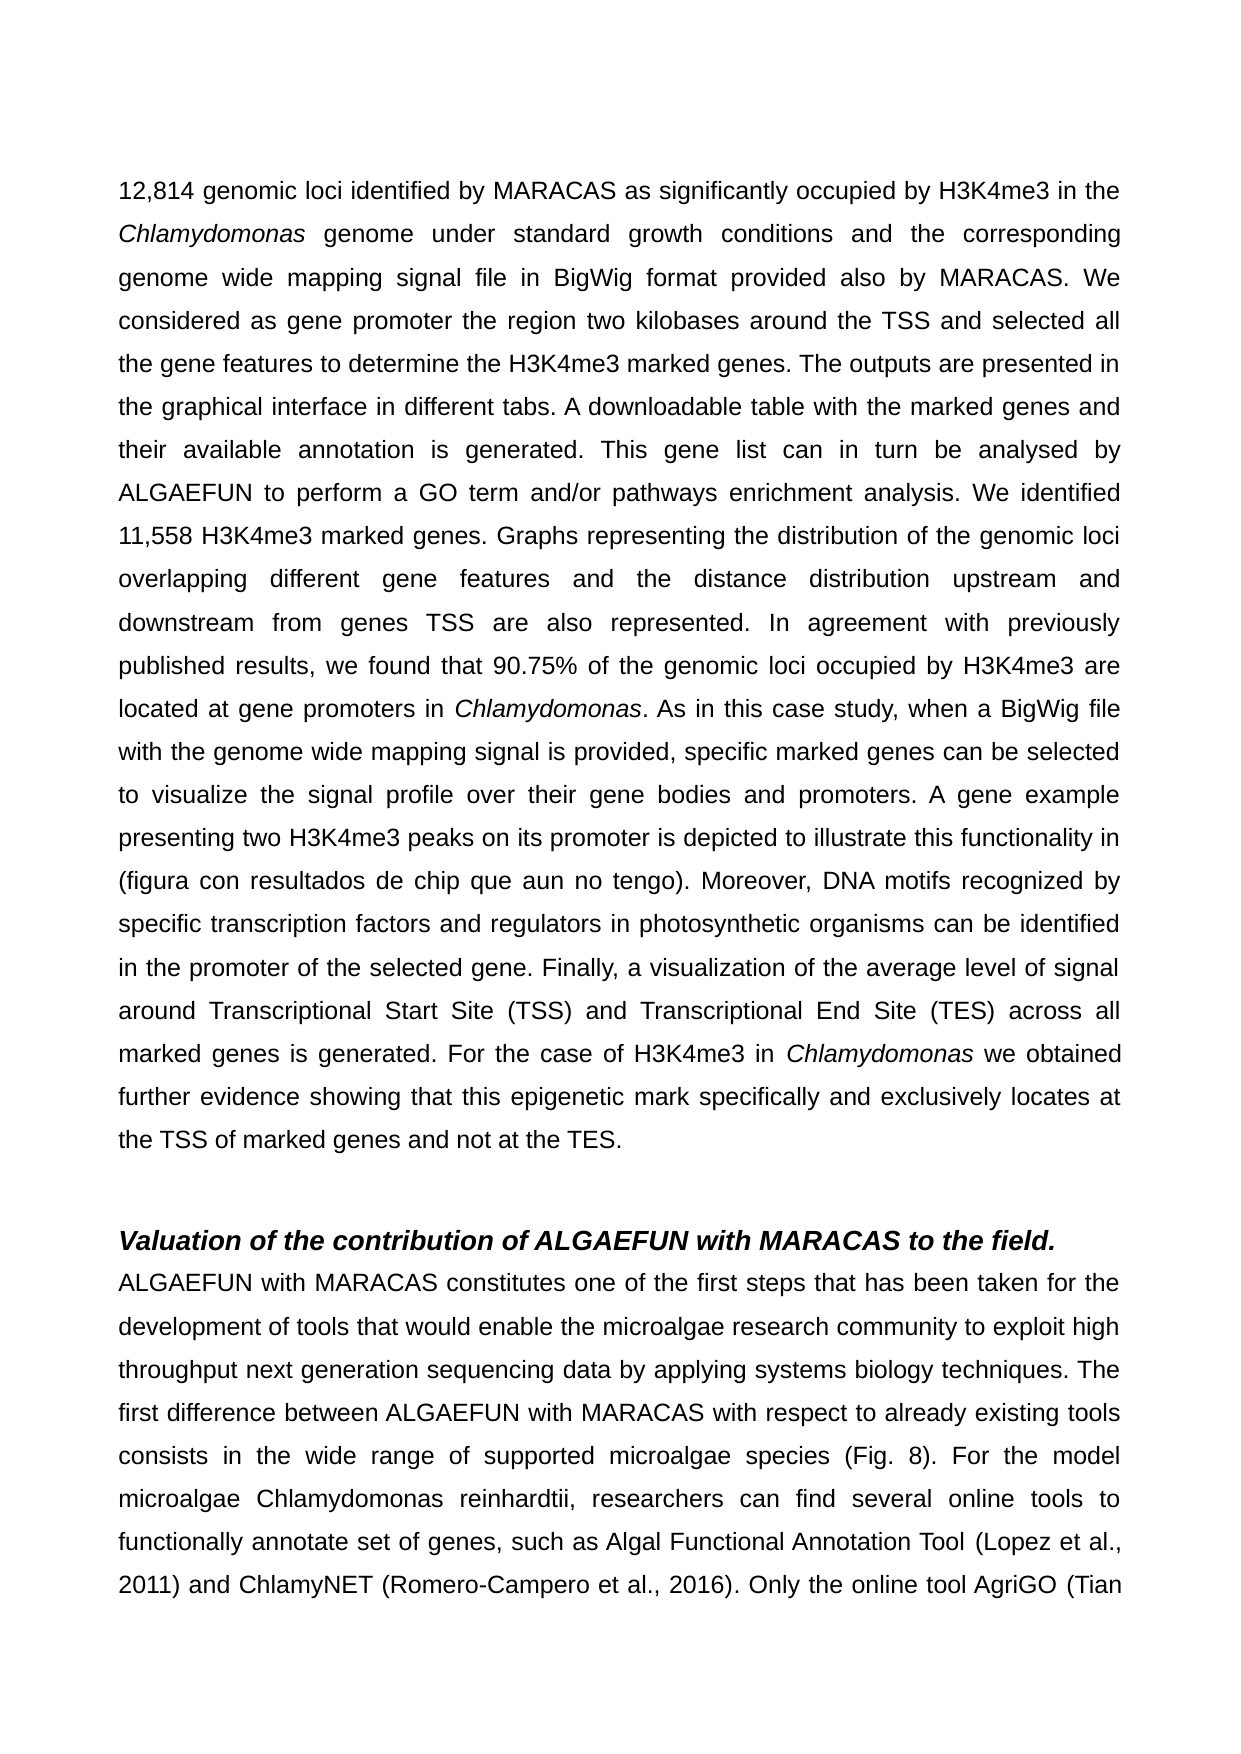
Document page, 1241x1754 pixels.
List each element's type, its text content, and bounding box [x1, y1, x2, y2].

text 12,814 genomic loci identified by MARACAS as significantly occupied by H3K4me3 in the Chlamydomonas genome under standard growth conditions and the corresponding genome wide mapping signal file in BigWig format provided also by MARACAS. We considered as gene promoter the region two kilobases around the TSS and selected all the gene features to determine the H3K4me3 marked genes. The outputs are presented in the graphical interface in different tabs. A downloadable table with the marked genes and their available annotation is generated. This gene list can in turn be analysed by ALGAEFUN to perform a GO term and/or pathways enrichment analysis. We identified 11,558 H3K4me3 marked genes. Graphs representing the distribution of the genomic loci overlapping different gene features and the distance distribution upstream and downstream from genes TSS are also represented. In agreement with previously published results, we found that 90.75% of the genomic loci occupied by H3K4me3 are located at gene promoters in Chlamydomonas. As in this case study, when a BigWig file with the genome wide mapping signal is provided, specific marked genes can be selected to visualize the signal profile over their gene bodies and promoters. A gene example presenting two H3K4me3 peaks on its promoter is depicted to illustrate this functionality in (figura con resultados de chip que aun no tengo). Moreover, DNA motifs recognized by specific transcription factors and regulators in photosynthetic organisms can be identified in the promoter of the selected gene. Finally, a visualization of the average level of signal around Transcriptional Start Site (TSS) and Transcriptional End Site (TES) across all marked genes is generated. For the case of H3K4me3 in Chlamydomonas we obtained further evidence showing that this epigenetic mark specifically and exclusively locates at the TSS of marked genes and not at the TES. [118, 176, 1122, 1154]
text ALGAEFUN with MARACAS constitutes one of the first steps that has been taken for the development of tools that would enable the microalgae research community to exploit high throughput next generation sequencing data by applying systems biology techniques. The first difference between ALGAEFUN with MARACAS with respect to already existing tools consists in the wide range of supported microalgae species (Fig. 8). For the model microalgae Chlamydomonas reinhardtii, researchers can find several online tools to functionally annotate set of genes, such as Algal Functional Annotation Tool (Lopez et al., 2011)⁠ and ChlamyNET (Romero-Campero et al., 2016)⁠. Only the online tool AgriGO (Tian [118, 1268, 1122, 1599]
subtitle Valuation of the contribution of ALGAEFUN with MARACAS to the field. [118, 1224, 1122, 1256]
